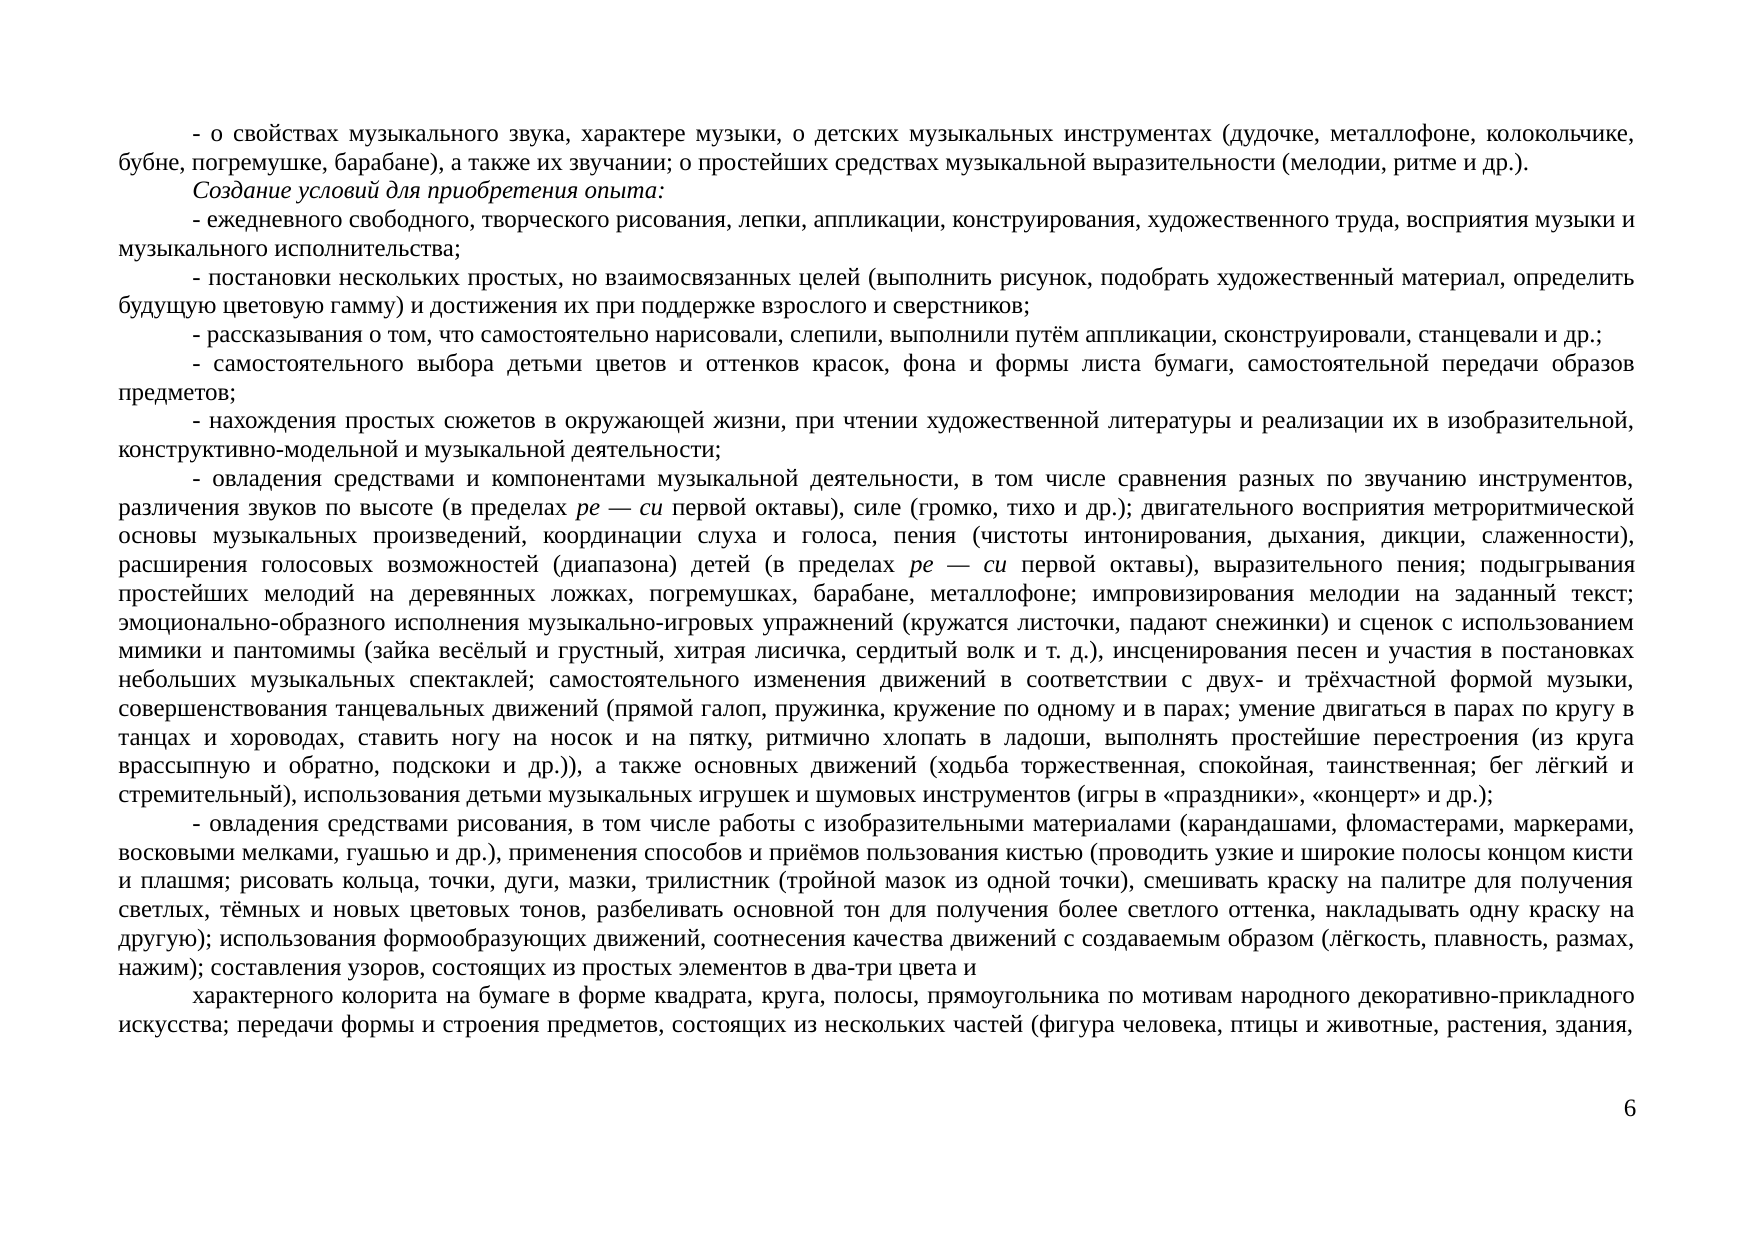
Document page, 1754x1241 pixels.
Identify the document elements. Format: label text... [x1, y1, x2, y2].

text характерного колорита на бумаге в форме квадрата, круга, полосы, прямоугольника по мотивам народного декоративно-прикладного искусства; передачи формы и строения предметов, состоящих из нескольких частей (фигура человека, птицы и животные, растения, здания, [118, 981, 1636, 1038]
text - овладения средствами и компонентами музыкальной деятельности, в том числе сравнения разных по звучанию инструментов, различения звуков по высоте (в пределах ре — си первой октавы), силе (громко, тихо и др.); двигательного восприятия метроритмической основы музыкальных произведений, координации слуха и голоса, пения (чистоты интонирования, дыхания, дикции, слаженности), расширения голосовых возможностей (диапазона) детей (в пределах ре — си первой октавы), выразительного пения; подыгрывания простейших мелодий на деревянных ложках, погремушках, барабане, металлофоне; импровизирования мелодии на заданный текст; эмоционально-образного исполнения музыкально-игровых упражнений (кружатся листочки, падают снежинки) и сценок с использованием мимики и пантомимы (зайка весёлый и грустный, хитрая лисичка, сердитый волк и т. д.), инсценирования песен и участия в постановках небольших музыкальных спектаклей; самостоятельного изменения движений в соответствии с двух- и трёхчастной формой музыки, совершенствования танцевальных движений (прямой галоп, пружинка, кружение по одному и в парах; умение двигаться в парах по кругу в танцах и хороводах, ставить ногу на носок и на пятку, ритмично хлопать в ладоши, выполнять простейшие перестроения (из круга врассыпную и обратно, подскоки и др.)), а также основных движений (ходьба торжественная, спокойная, таинственная; бег лёгкий и стремительный), использования детьми музыкальных игрушек и шумовых инструментов (игры в «праздники», «концерт» и др.); [118, 463, 1636, 808]
text - нахождения простых сюжетов в окружающей жизни, при чтении художественной литературы и реализации их в изобразительной, конструктивно-модельной и музыкальной деятельности; [118, 406, 1636, 463]
text Создание условий для приобретения опыта: [118, 176, 1636, 204]
text - ежедневного свободного, творческого рисования, лепки, аппликации, конструирования, художественного труда, восприятия музыки и музыкального исполнительства; [118, 204, 1636, 262]
text - постановки нескольких простых, но взаимосвязанных целей (выполнить рисунок, подобрать художественный материал, определить будущую цветовую гамму) и достижения их при поддержке взрослого и сверстников; [118, 262, 1636, 319]
text - рассказывания о том, что самостоятельно нарисовали, слепили, выполнили путём аппликации, сконструировали, станцевали и др.; [118, 319, 1636, 348]
text - о свойствах музыкального звука, характере музыки, о детских музыкальных инструментах (дудочке, металлофоне, колокольчике, бубне, погремушке, барабане), а также их звучании; о простейших средствах музыкальной выразительности (мелодии, ритме и др.). [118, 118, 1636, 176]
text - овладения средствами рисования, в том числе работы с изобразительными материалами (карандашами, фломастерами, маркерами, восковыми мелками, гуашью и др.), применения способов и приёмов пользования кистью (проводить узкие и широкие полосы концом кисти и плашмя; рисовать кольца, точки, дуги, мазки, трилистник (тройной мазок из одной точки), смешивать краску на палитре для получения светлых, тёмных и новых цветовых тонов, разбеливать основной тон для получения более светлого оттенка, накладывать одну краску на другую); использования формообразующих движений, соотнесения качества движений с создаваемым образом (лёгкость, плавность, размах, нажим); составления узоров, состоящих из простых элементов в два-три цвета и [118, 808, 1636, 981]
text - самостоятельного выбора детьми цветов и оттенков красок, фона и формы листа бумаги, самостоятельной передачи образов предметов; [118, 348, 1636, 406]
